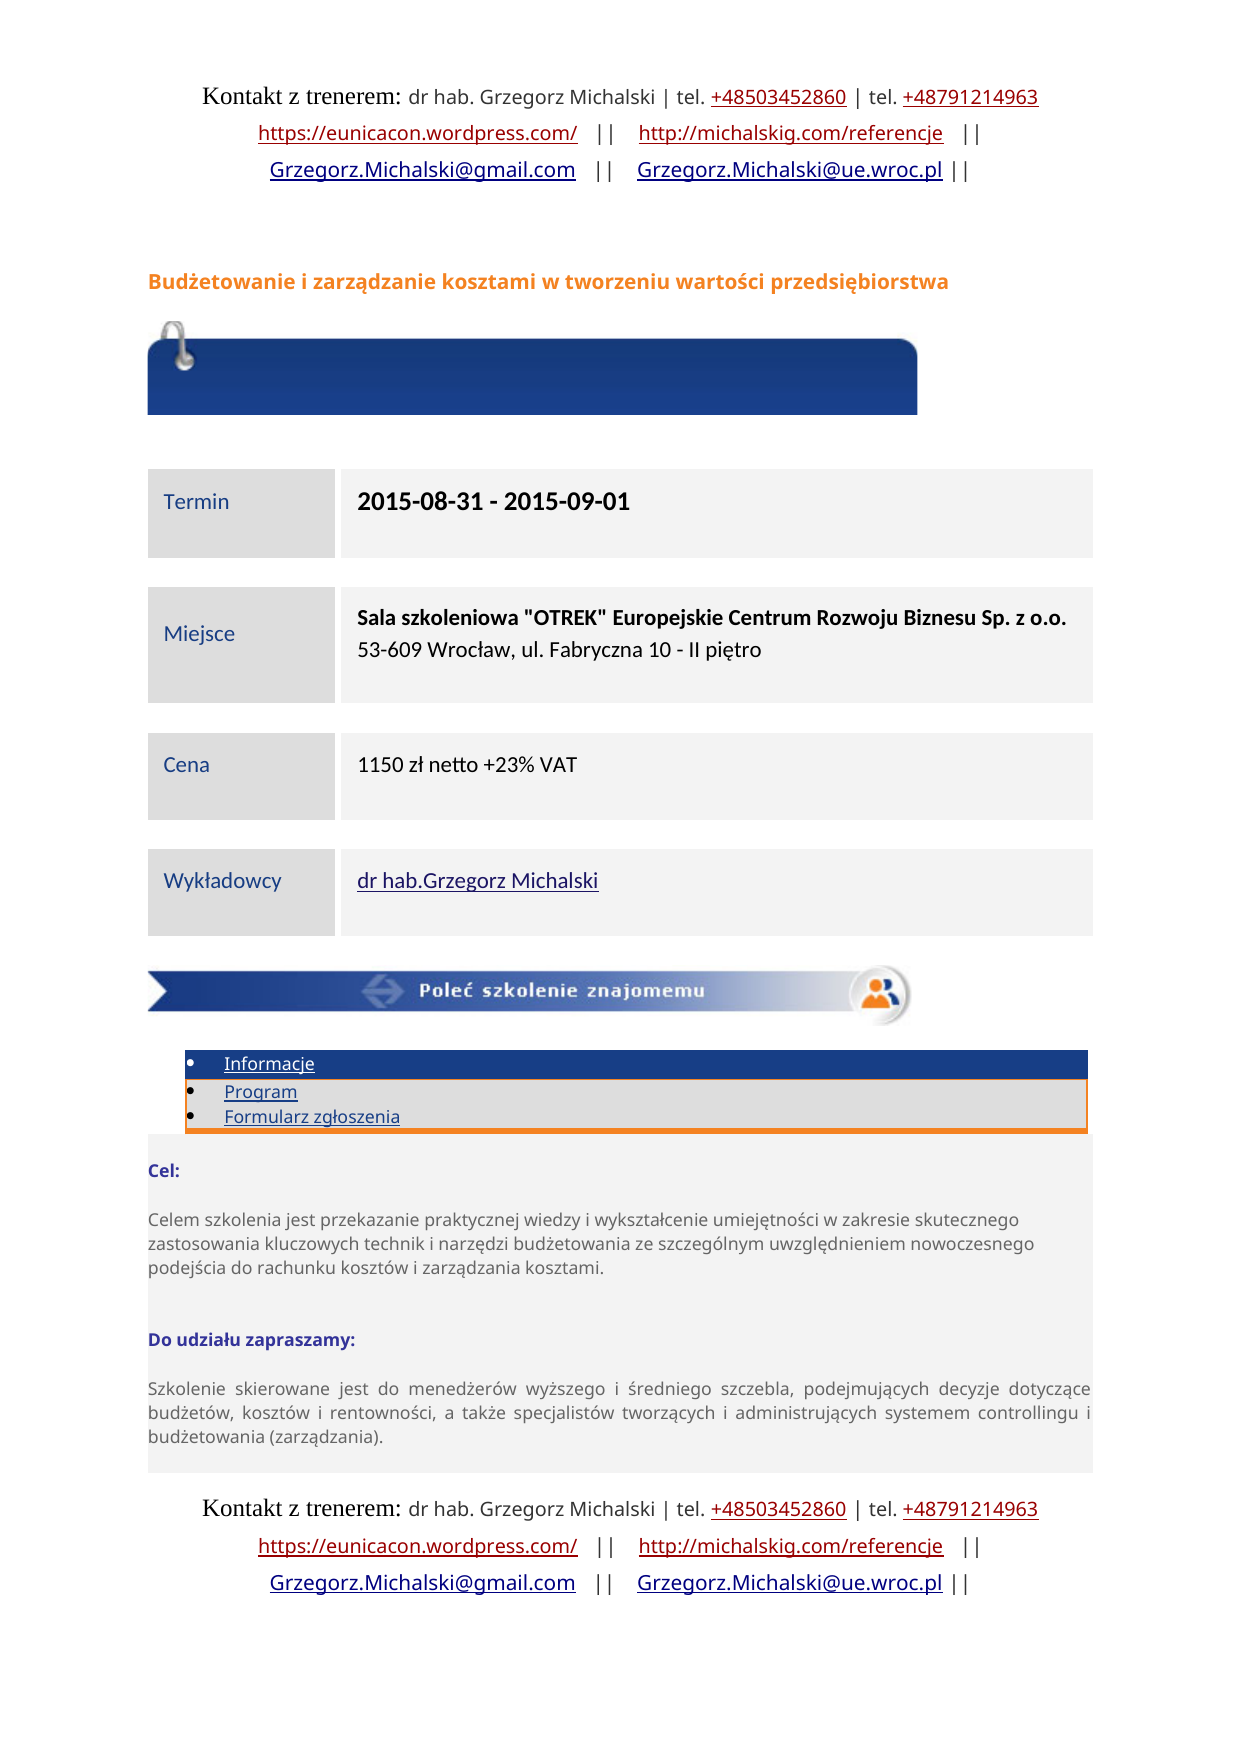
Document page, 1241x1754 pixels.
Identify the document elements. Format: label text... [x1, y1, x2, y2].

table_header [148, 439, 335, 469]
table_cell Sala szkoleniowa "OTREK" Europejskie Centrum Rozwoju Biznesu Sp. z o.o. 53-609 Wrocław, ul. Fabryczna 10 - II piętro [341, 587, 1093, 703]
table_cell Cena [148, 733, 335, 820]
table_cell dr hab.Grzegorz Michalski [341, 849, 1093, 936]
text Celem szkolenia jest przekazanie praktycznej wiedzy i wykształcenie umiejętności w zakresie skutecznego zastosowania kluczowych technik i narzędzi budżetowania ze szczególnym uwzględnieniem nowoczesnego podejścia do rachunku kosztów i zarządzania kosztami. [148, 1207, 1093, 1279]
table_cell [335, 469, 341, 558]
table_cell Miejsce [148, 587, 335, 703]
text Budżetowanie i zarządzanie kosztami w tworzeniu wartości przedsiębiorstwa [148, 267, 1093, 296]
list Informacje [187, 1052, 1086, 1078]
text Szkolenie skierowane jest do menedżerów wyższego i średniego szczebla, podejmujących decyzje dotyczące budżetów, kosztów i rentowności, a także specjalistów tworzących i administrujących systemem controllingu i budżetowania (zarządzania). [148, 1376, 1093, 1449]
table_header [335, 439, 341, 469]
table_cell Wykładowcy [148, 849, 335, 936]
table_cell [341, 820, 1093, 849]
table_cell Termin [148, 469, 335, 558]
table_cell [148, 936, 335, 965]
table_cell [335, 587, 341, 703]
table_cell 1150 zł netto +23% VAT [341, 733, 1093, 820]
table_cell [341, 704, 1093, 733]
table_cell [341, 936, 1093, 966]
table_cell [335, 704, 341, 733]
list Program [187, 1080, 1086, 1103]
table_cell [335, 849, 341, 936]
table_cell [335, 936, 341, 965]
table_cell [335, 558, 341, 587]
table_cell [335, 733, 341, 820]
table_cell [148, 704, 335, 733]
text Cel: [148, 1159, 1093, 1183]
table_header [341, 439, 1093, 469]
text Do udziału zapraszamy: [148, 1328, 1093, 1352]
table_cell [341, 558, 1093, 587]
table_cell [148, 820, 335, 849]
list Formularz zgłoszenia [187, 1103, 1086, 1128]
table_cell 2015-08-31 - 2015-09-01 [341, 469, 1093, 558]
table_cell [335, 820, 341, 849]
table_cell [148, 558, 335, 587]
